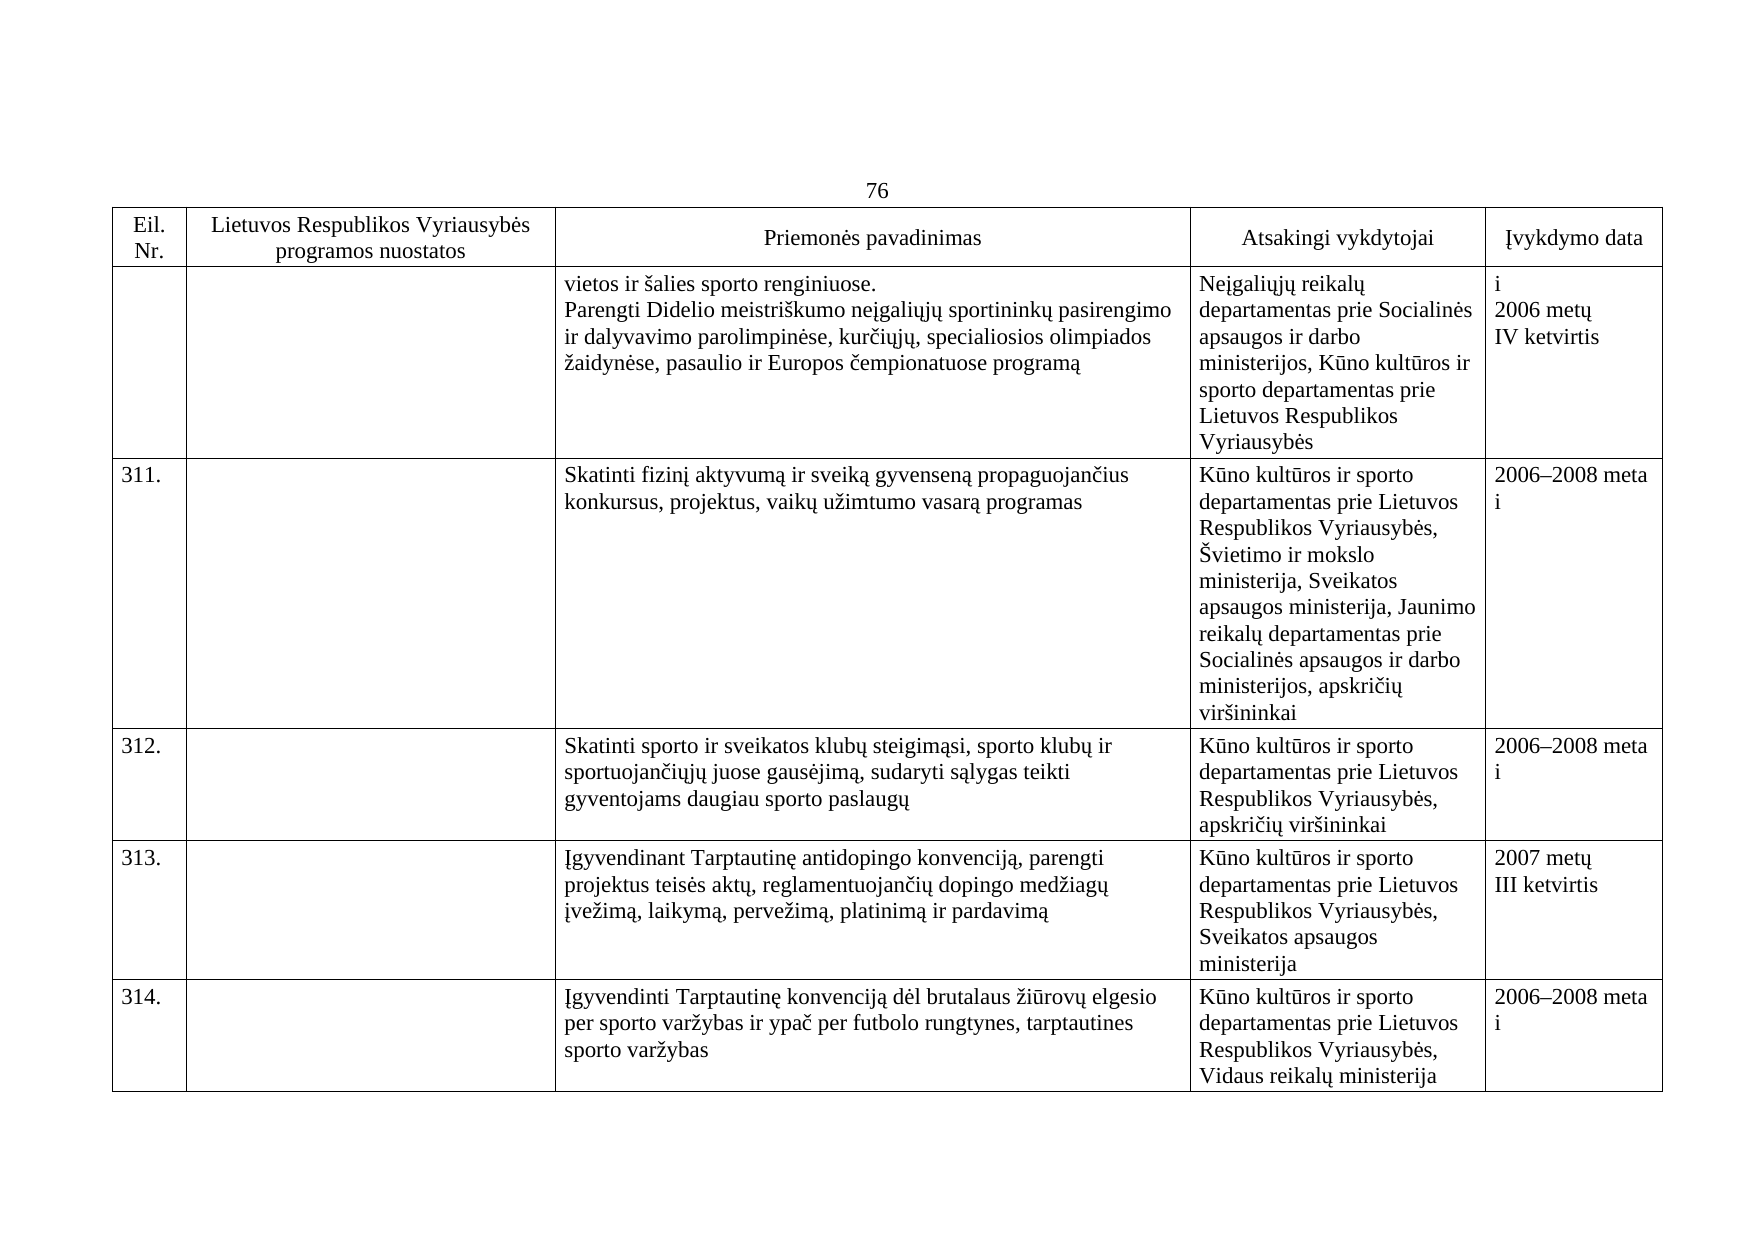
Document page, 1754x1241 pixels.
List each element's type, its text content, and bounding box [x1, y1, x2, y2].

table_header Eil. Nr. [113, 208, 186, 266]
table_cell 312. [113, 729, 186, 840]
table_cell Kūno kultūros ir sporto departamentas prie Lietuvos Respublikos Vyriausybės, Vidaus reikalų ministerija [1191, 980, 1485, 1091]
table_cell [187, 980, 555, 1091]
table_header Atsakingi vykdytojai [1191, 208, 1485, 266]
table_cell Neįgaliųjų reikalų departamentas prie Socialinės apsaugos ir darbo ministerijos, Kūno kultūros ir sporto departamentas prie Lietuvos Respublikos Vyriausybės [1191, 267, 1485, 458]
table_cell 314. [113, 980, 186, 1091]
table_cell Kūno kultūros ir sporto departamentas prie Lietuvos Respublikos Vyriausybės, Švietimo ir mokslo ministerija, Sveikatos apsaugos ministerija, Jaunimo reikalų departamentas prie Socialinės apsaugos ir darbo ministerijos, apskričių viršininkai [1191, 459, 1485, 728]
table_cell Skatinti fizinį aktyvumą ir sveiką gyvenseną propaguojančius konkursus, projektus, vaikų užimtumo vasarą programas [556, 459, 1190, 728]
table_cell [113, 267, 186, 458]
table_cell [187, 267, 555, 458]
table_cell 2006–2008 metai [1486, 980, 1662, 1091]
table_cell 2007 metų III ketvirtis [1486, 841, 1662, 979]
table_cell i 2006 metų IV ketvirtis [1486, 267, 1662, 458]
table_cell [187, 729, 555, 840]
table_header Įvykdymo data [1486, 208, 1662, 266]
table_cell [187, 841, 555, 979]
table_cell Įgyvendinant Tarptautinę antidopingo konvenciją, parengti projektus teisės aktų, reglamentuojančių dopingo medžiagų įvežimą, laikymą, pervežimą, platinimą ir pardavimą [556, 841, 1190, 979]
table_cell Įgyvendinti Tarptautinę konvenciją dėl brutalaus žiūrovų elgesio per sporto varžybas ir ypač per futbolo rungtynes, tarptautines sporto varžybas [556, 980, 1190, 1091]
table_cell 313. [113, 841, 186, 979]
table_cell vietos ir šalies sporto renginiuose. Parengti Didelio meistriškumo neįgaliųjų sportininkų pasirengimo ir dalyvavimo parolimpinėse, kurčiųjų, specialiosios olimpiados žaidynėse, pasaulio ir Europos čempionatuose programą [556, 267, 1190, 458]
table_cell 2006–2008 metai [1486, 729, 1662, 840]
table_cell Kūno kultūros ir sporto departamentas prie Lietuvos Respublikos Vyriausybės, apskričių viršininkai [1191, 729, 1485, 840]
table_header Lietuvos Respublikos Vyriausybės programos nuostatos [187, 208, 555, 266]
table_cell 311. [113, 459, 186, 728]
table_header Priemonės pavadinimas [556, 208, 1190, 266]
table_cell [187, 459, 555, 728]
table_cell 2006–2008 metai [1486, 459, 1662, 728]
table_cell Kūno kultūros ir sporto departamentas prie Lietuvos Respublikos Vyriausybės, Sveikatos apsaugos ministerija [1191, 841, 1485, 979]
table_cell Skatinti sporto ir sveikatos klubų steigimąsi, sporto klubų ir sportuojančiųjų juose gausėjimą, sudaryti sąlygas teikti gyventojams daugiau sporto paslaugų [556, 729, 1190, 840]
